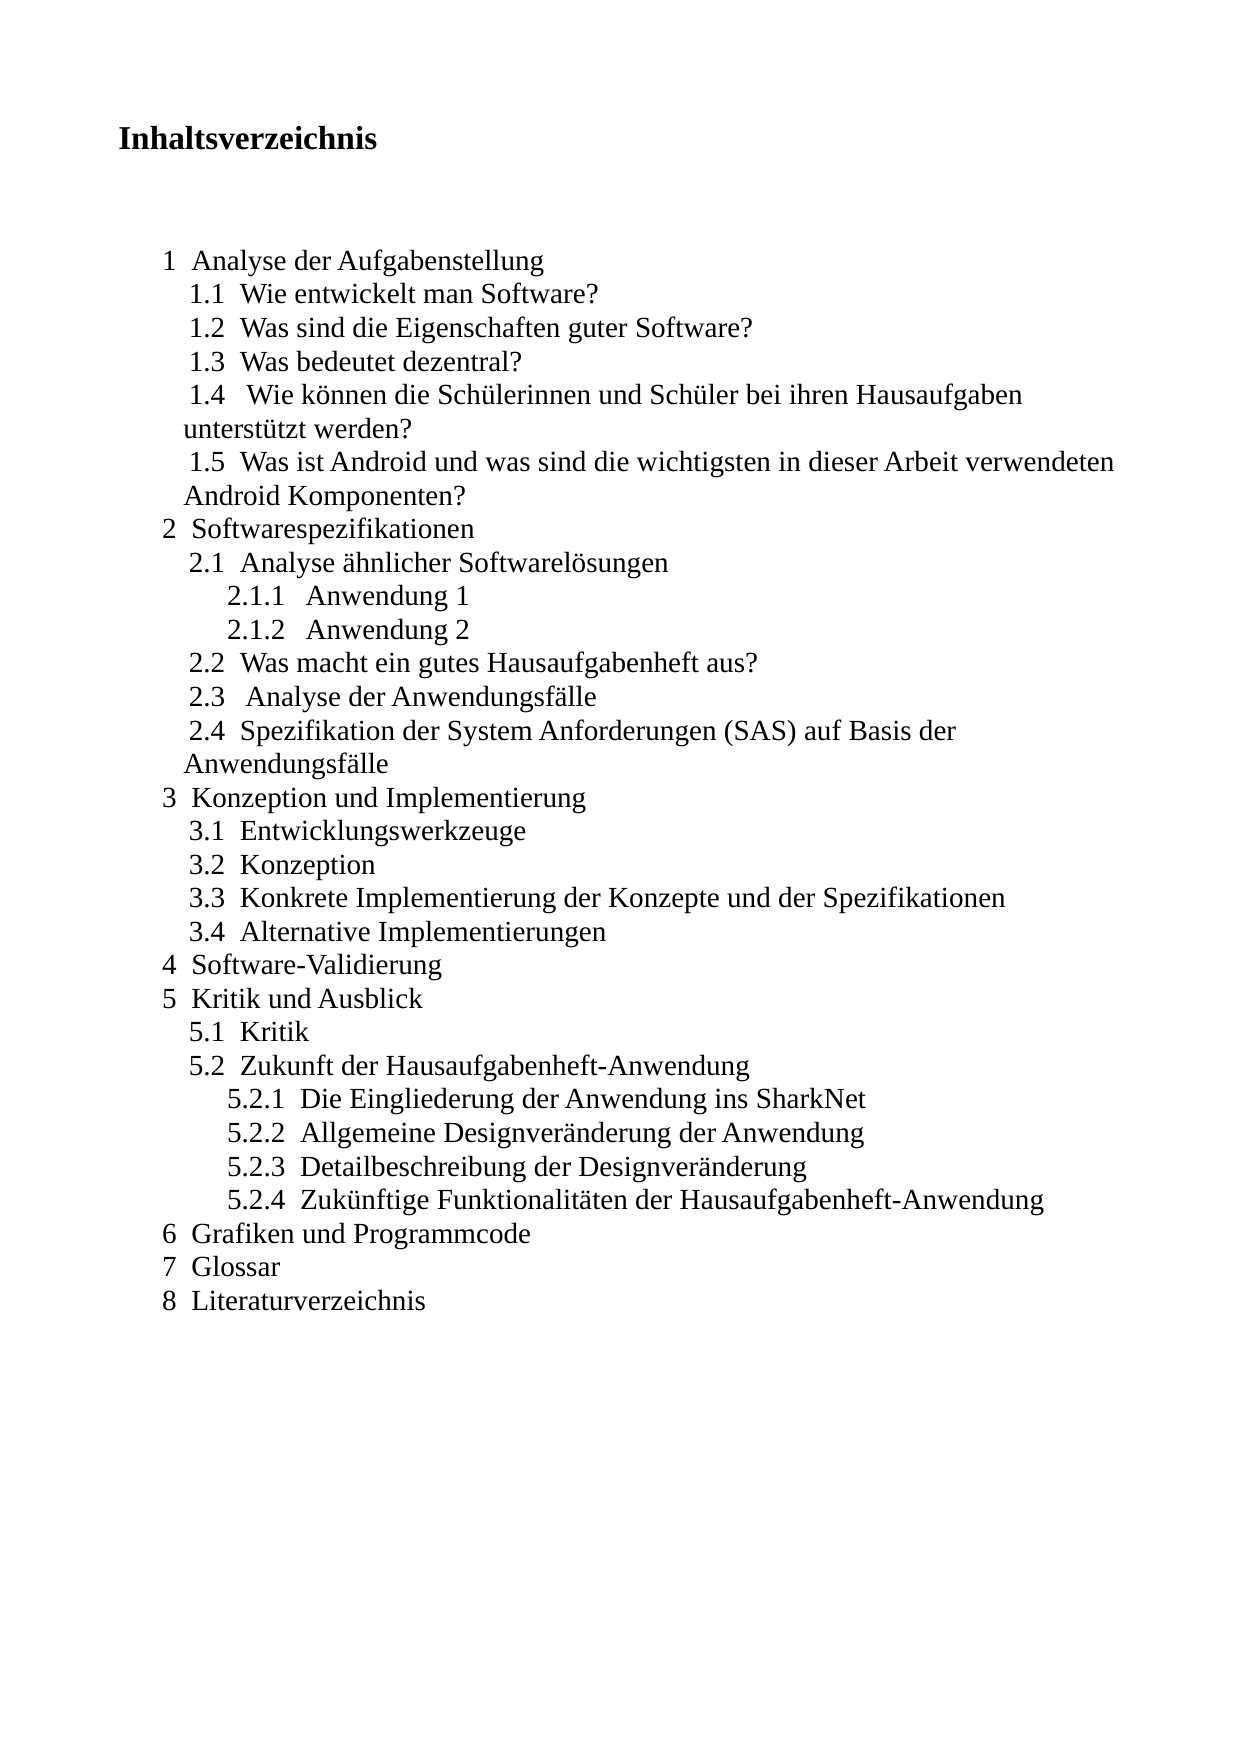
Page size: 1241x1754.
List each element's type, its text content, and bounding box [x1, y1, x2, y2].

subtitle Inhaltsverzeichnis [118, 118, 1122, 156]
list Wie können die Schülerinnen und Schüler bei ihren Hausaufgaben unterstützt werden? [145, 377, 1122, 444]
list Zukünftige Funktionalitäten der Hausaufgabenheft-Anwendung [183, 1182, 1122, 1216]
list Analyse der Anwendungsfälle [145, 679, 1122, 713]
list Zukunft der Hausaufgabenheft-Anwendung [145, 1048, 1122, 1082]
list Konzeption [145, 847, 1122, 880]
list Grafiken und Programmcode [118, 1216, 1122, 1249]
list Was sind die Eigenschaften guter Software? [145, 310, 1122, 344]
list Detailbeschreibung der Designveränderung [183, 1149, 1122, 1182]
list Entwicklungswerkzeuge [145, 813, 1122, 847]
list Was ist Android und was sind die wichtigsten in dieser Arbeit verwendeten Android Komponenten? [145, 444, 1122, 511]
list Kritik und Ausblick [118, 981, 1122, 1014]
list Analyse der Aufgabenstellung [118, 243, 1122, 277]
list Analyse ähnlicher Softwarelösungen [145, 545, 1122, 578]
list Was macht ein gutes Hausaufgabenheft aus? [145, 646, 1122, 679]
list Anwendung 2 [183, 612, 1122, 646]
list Kritik [145, 1014, 1122, 1048]
list Literaturverzeichnis [118, 1283, 1122, 1316]
list Die Eingliederung der Anwendung ins SharkNet [183, 1082, 1122, 1115]
list Allgemeine Designveränderung der Anwendung [183, 1115, 1122, 1149]
list Was bedeutet dezentral? [145, 344, 1122, 377]
list Wie entwickelt man Software? [145, 277, 1122, 310]
list Konkrete Implementierung der Konzepte und der Spezifikationen [145, 880, 1122, 914]
list Alternative Implementierungen [145, 914, 1122, 947]
list Konzeption und Implementierung [118, 780, 1122, 813]
list Glossar [118, 1249, 1122, 1283]
list Software-Validierung [118, 947, 1122, 981]
list Anwendung 1 [183, 578, 1122, 612]
list Spezifikation der System Anforderungen (SAS) auf Basis der Anwendungsfälle [145, 713, 1122, 780]
list Softwarespezifikationen [118, 511, 1122, 545]
